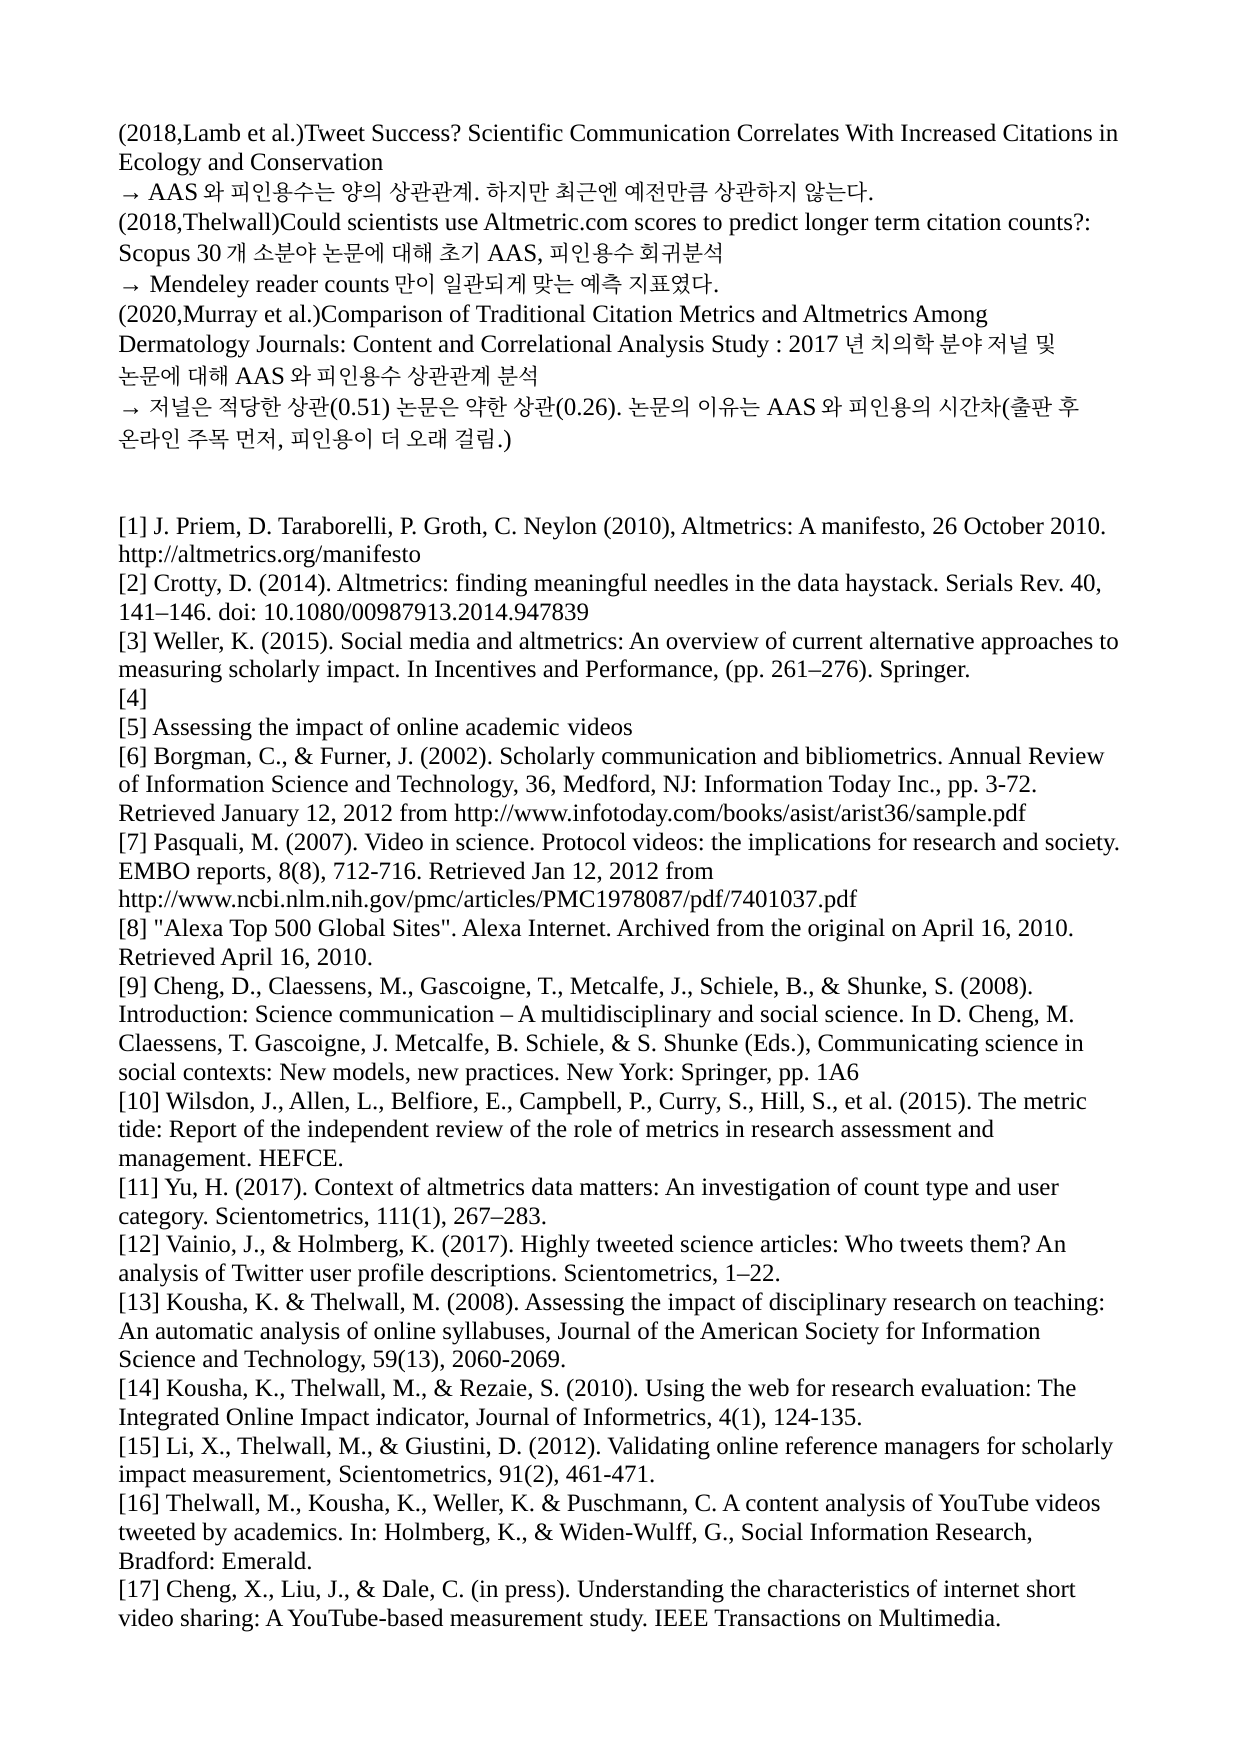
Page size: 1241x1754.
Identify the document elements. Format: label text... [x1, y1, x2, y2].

text [5] Assessing the impact of online academic videos [118, 712, 1122, 741]
text [9] Cheng, D., Claessens, M., Gascoigne, T., Metcalfe, J., Schiele, B., & Shunke, S. (2008). Introduction: Science communication – A multidisciplinary and social science. In D. Cheng, M. Claessens, T. Gascoigne, J. Metcalfe, B. Schiele, & S. Shunke (Eds.), Communicating science in social contexts: New models, new practices. New York: Springer, pp. 1A6 [118, 971, 1122, 1086]
text [12] Vainio, J., & Holmberg, K. (2017). Highly tweeted science articles: Who tweets them? An analysis of Twitter user profile descriptions. Scientometrics, 1–22. [118, 1229, 1122, 1287]
text (2020,Murray et al.)Comparison of Traditional Citation Metrics and Altmetrics Among Dermatology Journals: Content and Correlational Analysis Study : 2017년 치의학 분야 저널 및 논문에 대해 AAS와 피인용수 상관관계 분석 [118, 299, 1122, 390]
text [8] "Alexa Top 500 Global Sites". Alexa Internet. Archived from the original on April 16, 2010. Retrieved April 16, 2010. [118, 913, 1122, 971]
text [3] Weller, K. (2015). Social media and altmetrics: An overview of current alternative approaches to measuring scholarly impact. In Incentives and Performance, (pp. 261–276). Springer. [118, 626, 1122, 683]
text [15] Li, X., Thelwall, M., & Giustini, D. (2012). Validating online reference managers for scholarly impact measurement, Scientometrics, 91(2), 461-471. [118, 1431, 1122, 1488]
text [16] Thelwall, M., Kousha, K., Weller, K. & Puschmann, C. A content analysis of YouTube videos tweeted by academics. In: Holmberg, K., & Widen-Wulff, G., Social Information Research, Bradford: Emerald. [118, 1488, 1122, 1574]
text → Mendeley reader counts만이 일관되게 맞는 예측 지표였다. [118, 267, 1122, 299]
text [6] Borgman, C., & Furner, J. (2002). Scholarly communication and bibliometrics. Annual Review of Information Science and Technology, 36, Medford, NJ: Information Today Inc., pp. 3-72. Retrieved January 12, 2012 from http://www.infotoday.com/books/asist/arist36/sample.pdf [118, 741, 1122, 827]
text [1] J. Priem, D. Taraborelli, P. Groth, C. Neylon (2010), Altmetrics: A manifesto, 26 October 2010. http://altmetrics.org/manifesto [118, 511, 1122, 568]
text [10] Wilsdon, J., Allen, L., Belfiore, E., Campbell, P., Curry, S., Hill, S., et al. (2015). The metric tide: Report of the independent review of the role of metrics in research assessment and management. HEFCE. [118, 1086, 1122, 1172]
text [4] [118, 683, 1122, 712]
text → AAS와 피인용수는 양의 상관관계. 하지만 최근엔 예전만큼 상관하지 않는다. [118, 176, 1122, 207]
text [7] Pasquali, M. (2007). Video in science. Protocol videos: the implications for research and society. EMBO reports, 8(8), 712-716. Retrieved Jan 12, 2012 from http://www.ncbi.nlm.nih.gov/pmc/articles/PMC1978087/pdf/7401037.pdf [118, 827, 1122, 913]
text → 저널은 적당한 상관(0.51) 논문은 약한 상관(0.26). 논문의 이유는 AAS와 피인용의 시간차(출판 후 온라인 주목 먼저, 피인용이 더 오래 걸림.) [118, 390, 1122, 453]
text [13] Kousha, K. & Thelwall, M. (2008). Assessing the impact of disciplinary research on teaching: An automatic analysis of online syllabuses, Journal of the American Society for Information Science and Technology, 59(13), 2060-2069. [118, 1287, 1122, 1373]
text [14] Kousha, K., Thelwall, M., & Rezaie, S. (2010). Using the web for research evaluation: The Integrated Online Impact indicator, Journal of Informetrics, 4(1), 124-135. [118, 1373, 1122, 1431]
text [17] Cheng, X., Liu, J., & Dale, C. (in press). Understanding the characteristics of internet short video sharing: A YouTube-based measurement study. IEEE Transactions on Multimedia. [118, 1574, 1122, 1632]
text (2018,Thelwall)Could scientists use Altmetric.com scores to predict longer term citation counts?: Scopus 30개 소분야 논문에 대해 초기 AAS, 피인용수 회귀분석 [118, 207, 1122, 267]
text [2] Crotty, D. (2014). Altmetrics: finding meaningful needles in the data haystack. Serials Rev. 40, 141–146. doi: 10.1080/00987913.2014.947839 [118, 568, 1122, 626]
text (2018,Lamb et al.)Tweet Success? Scientific Communication Correlates With Increased Citations in Ecology and Conservation [118, 118, 1122, 176]
text [11] Yu, H. (2017). Context of altmetrics data matters: An investigation of count type and user category. Scientometrics, 111(1), 267–283. [118, 1172, 1122, 1229]
